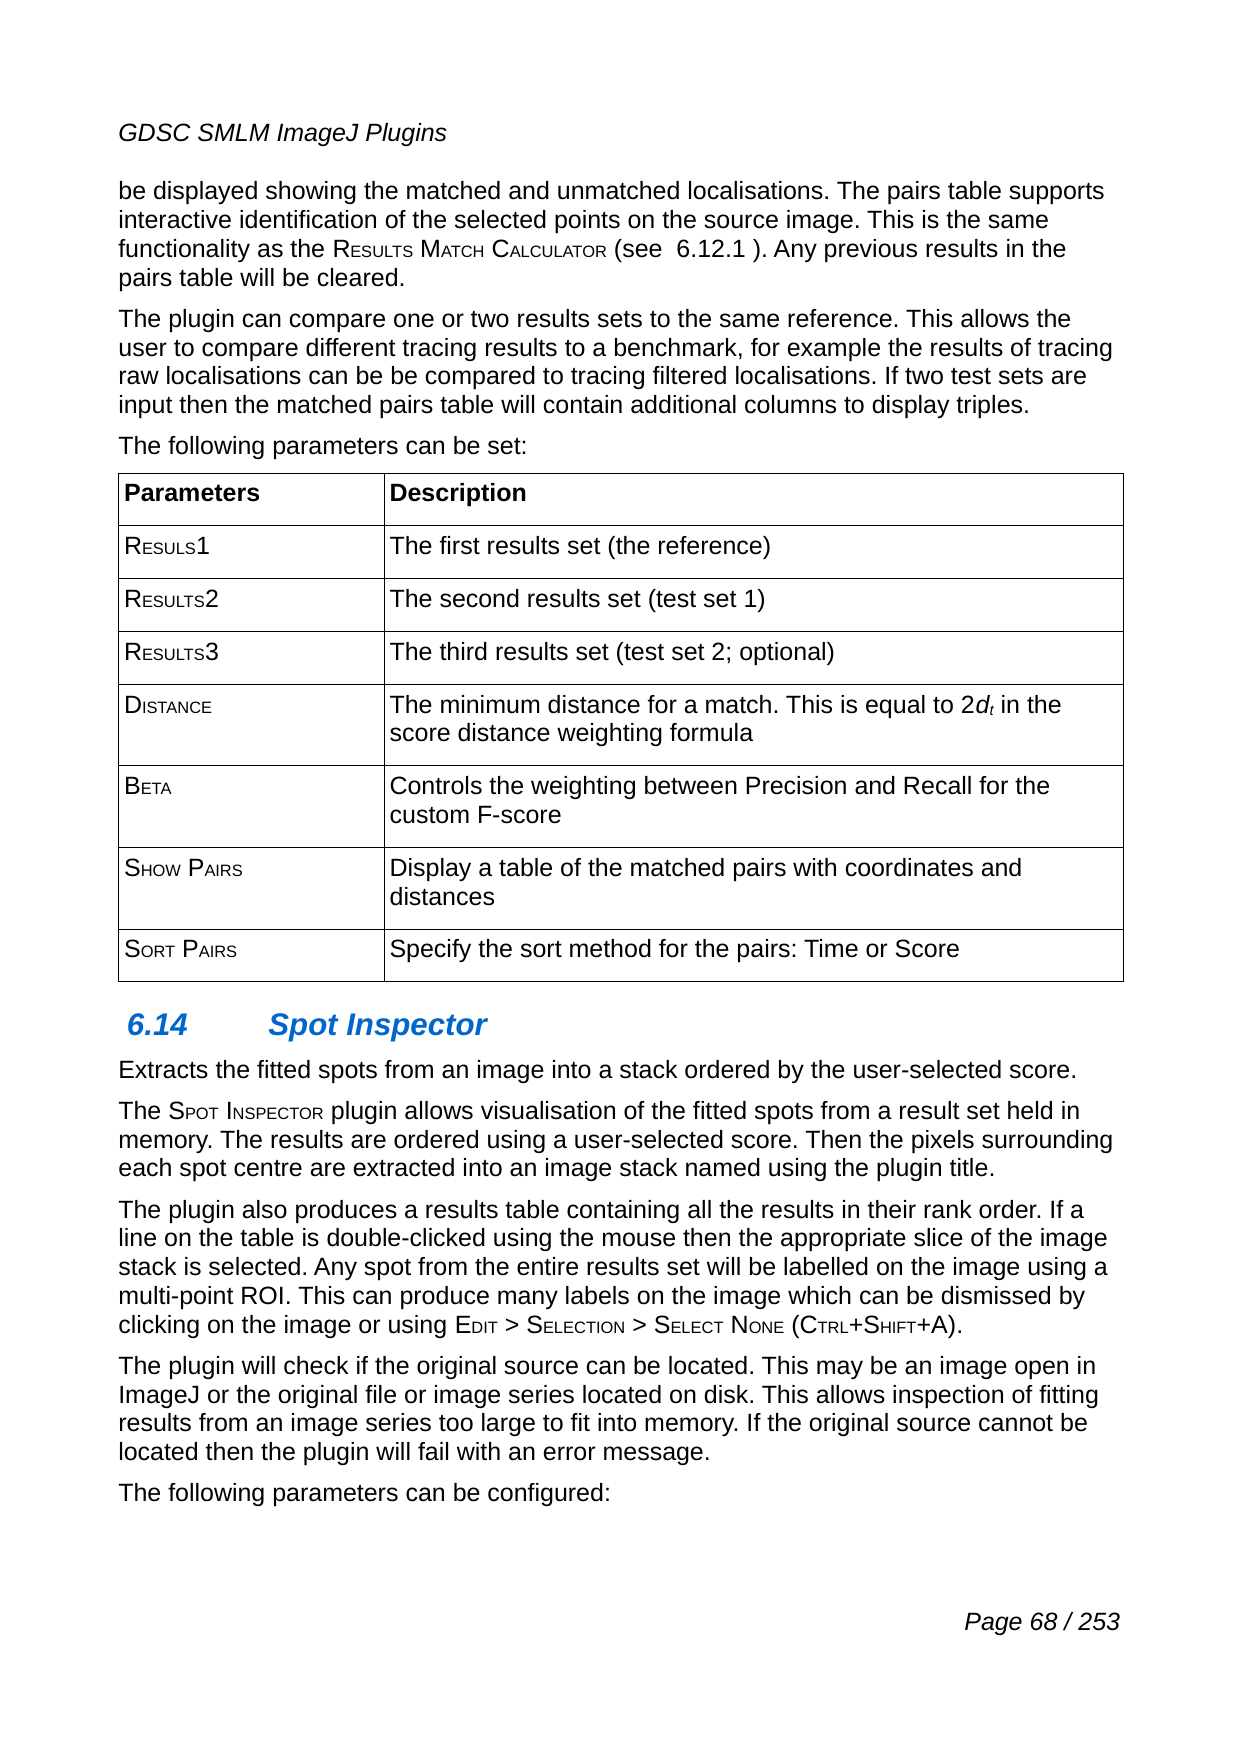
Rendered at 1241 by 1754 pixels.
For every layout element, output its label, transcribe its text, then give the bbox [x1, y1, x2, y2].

table_cell Results2 [119, 579, 384, 631]
table_cell Results3 [119, 632, 384, 684]
table_cell Display a table of the matched pairs with coordinates and distances [385, 848, 1123, 928]
text The plugin will check if the original source can be located. This may be an image open in ImageJ or the original file or image series located on disk. This allows inspection of fitting results from an image series too large to fit into memory. If the original source cannot be located then the plugin will fail with an error message. [118, 1351, 1122, 1466]
table_cell Resuls1 [119, 526, 384, 578]
text The Spot Inspector plugin allows visualisation of the fitted spots from a result set held in memory. The results are ordered using a user-selected score. Then the pixels surrounding each spot centre are extracted into an image stack named using the plugin title. [118, 1096, 1122, 1182]
table_cell Sort Pairs [119, 930, 384, 981]
text Extracts the fitted spots from an image into a stack ordered by the user-selected score. [118, 1054, 1122, 1083]
table_cell Specify the sort method for the pairs: Time or Score [385, 930, 1123, 981]
table_cell The first results set (the reference) [385, 526, 1123, 578]
table_header Parameters [119, 474, 384, 525]
table_header Description [385, 474, 1123, 525]
table_cell Controls the weighting between Precision and Recall for the custom F-score [385, 766, 1123, 847]
subtitle Spot Inspector [118, 1006, 1122, 1042]
text The plugin can compare one or two results sets to the same reference. This allows the user to compare different tracing results to a benchmark, for example the results of tracing raw localisations can be be compared to tracing filtered localisations. If two test sets are input then the matched pairs table will contain additional columns to display triples. [118, 304, 1122, 419]
table_cell Distance [119, 685, 384, 765]
table_cell The third results set (test set 2; optional) [385, 632, 1123, 684]
text The following parameters can be configured: [118, 1478, 1122, 1507]
text be displayed showing the matched and unmatched localisations. The pairs table supports interactive identification of the selected points on the source image. This is the same functionality as the Results Match Calculator (see 6.12.1). Any previous results in the pairs table will be cleared. [118, 176, 1122, 291]
table_cell Show Pairs [119, 848, 384, 928]
text The following parameters can be set: [118, 431, 1122, 460]
table_cell The minimum distance for a match. This is equal to 2dt in the score distance weighting formula [385, 685, 1123, 765]
table_cell The second results set (test set 1) [385, 579, 1123, 631]
table_cell Beta [119, 766, 384, 847]
text The plugin also produces a results table containing all the results in their rank order. If a line on the table is double-clicked using the mouse then the appropriate slice of the image stack is selected. Any spot from the entire results set will be labelled on the image using a multi-point ROI. This can produce many labels on the image which can be dismissed by clicking on the image or using Edit > Selection > Select None (Ctrl+Shift+A). [118, 1194, 1122, 1338]
